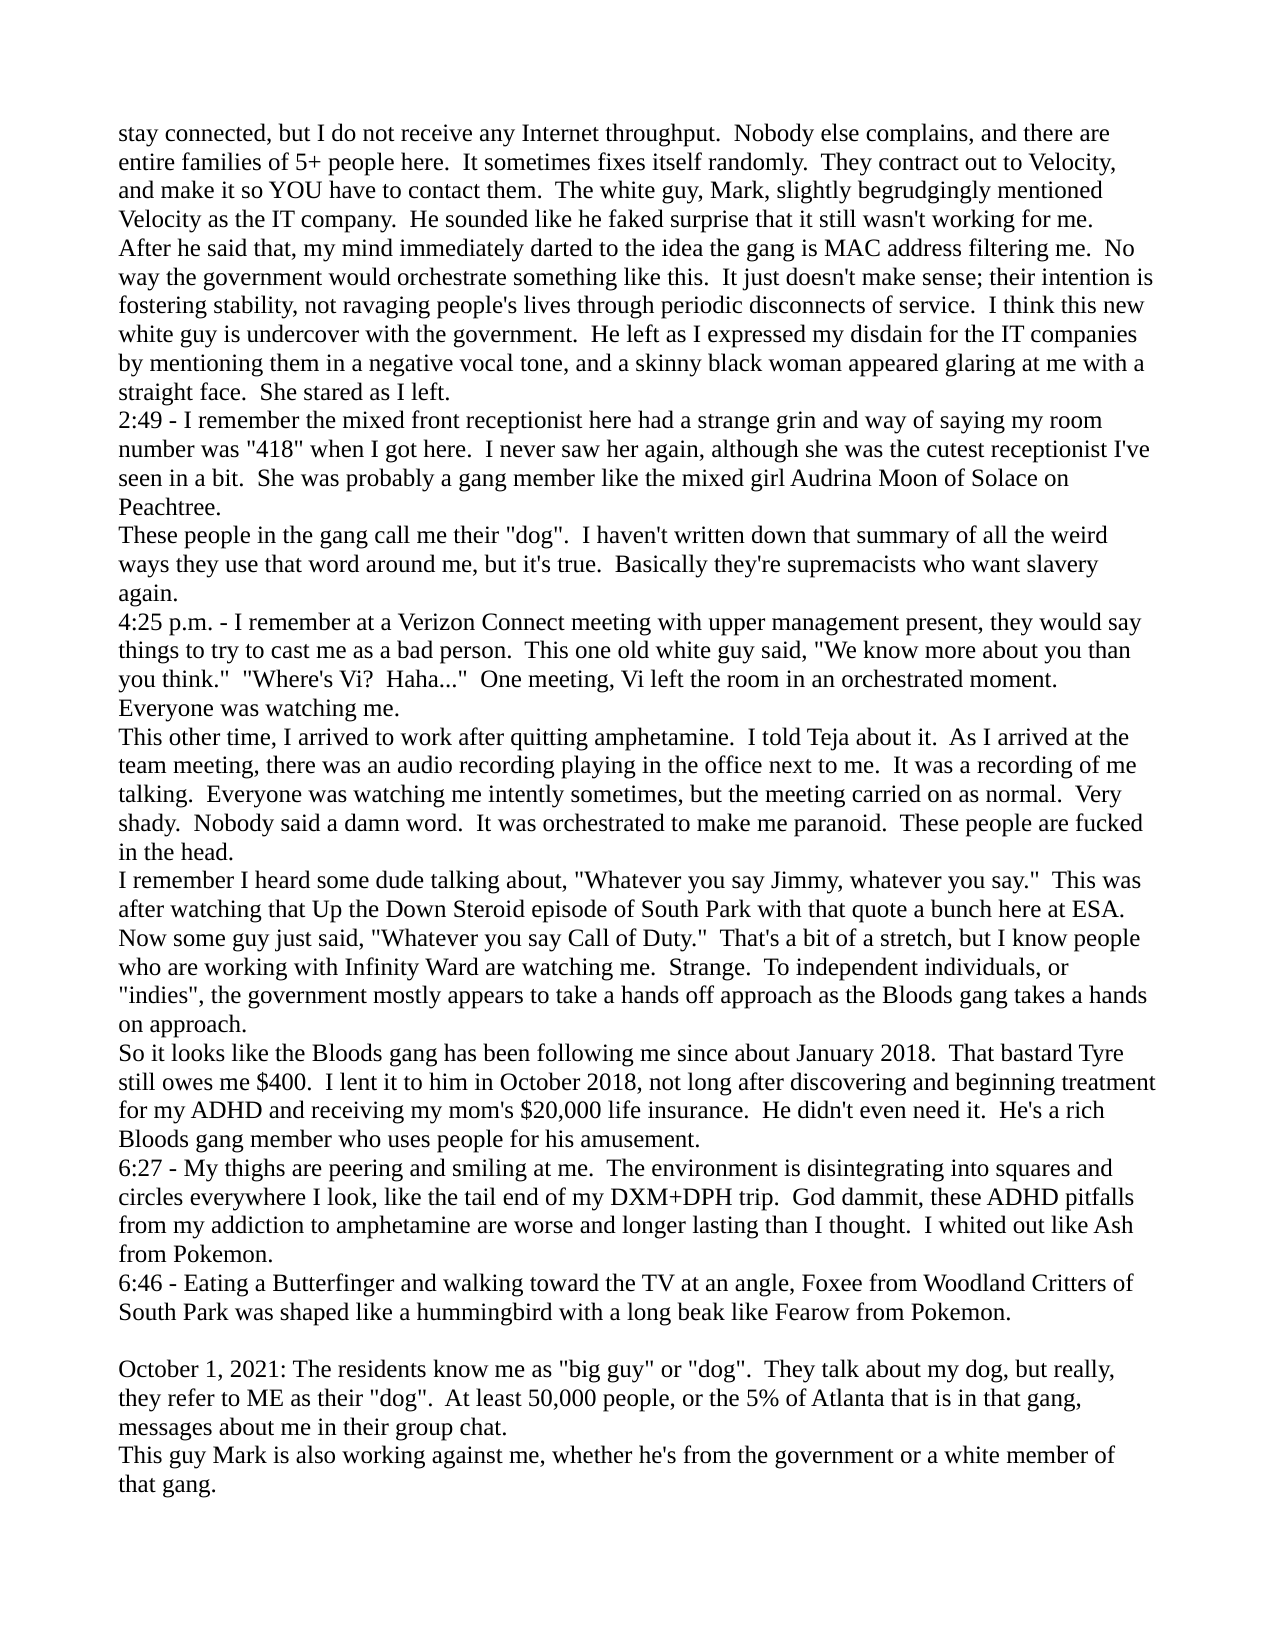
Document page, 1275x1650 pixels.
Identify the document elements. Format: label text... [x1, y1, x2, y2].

text 4:25 p.m. - I remember at a Verizon Connect meeting with upper management present, they would say things to try to cast me as a bad person. This one old white guy said, "We know more about you than you think." "Where's Vi? Haha..." One meeting, Vi left the room in an orchestrated moment. Everyone was watching me. [118, 607, 1157, 722]
text 6:46 - Eating a Butterfinger and walking toward the TV at an angle, Foxee from Woodland Critters of South Park was shaped like a hummingbird with a long beak like Fearow from Pokemon. [118, 1268, 1157, 1326]
text So it looks like the Bloods gang has been following me since about January 2018. That bastard Tyre still owes me $400. I lent it to him in October 2018, not long after discovering and beginning treatment for my ADHD and receiving my mom's $20,000 life insurance. He didn't even need it. He's a rich Bloods gang member who uses people for his amusement. [118, 1038, 1157, 1153]
text I remember I heard some dude talking about, "Whatever you say Jimmy, whatever you say." This was after watching that Up the Down Steroid episode of South Park with that quote a bunch here at ESA. Now some guy just said, "Whatever you say Call of Duty." That's a bit of a stretch, but I know people who are working with Infinity Ward are watching me. Strange. To independent individuals, or "indies", the government mostly appears to take a hands off approach as the Bloods gang takes a hands on approach. [118, 866, 1157, 1038]
text October 1, 2021: The residents know me as "big guy" or "dog". They talk about my dog, but really, they refer to ME as their "dog". At least 50,000 people, or the 5% of Atlanta that is in that gang, messages about me in their group chat. [118, 1354, 1157, 1441]
text stay connected, but I do not receive any Internet throughput. Nobody else complains, and there are entire families of 5+ people here. It sometimes fixes itself randomly. They contract out to Velocity, and make it so YOU have to contact them. The white guy, Mark, slightly begrudgingly mentioned Velocity as the IT company. He sounded like he faked surprise that it still wasn't working for me. After he said that, my mind immediately darted to the idea the gang is MAC address filtering me. No way the government would orchestrate something like this. It just doesn't make sense; their intention is fostering stability, not ravaging people's lives through periodic disconnects of service. I think this new white guy is undercover with the government. He left as I expressed my disdain for the IT companies by mentioning them in a negative vocal tone, and a skinny black woman appeared glaring at me with a straight face. She stared as I left. [118, 118, 1157, 406]
text 2:49 - I remember the mixed front receptionist here had a strange grin and way of saying my room number was "418" when I got here. I never saw her again, although she was the cutest receptionist I've seen in a bit. She was probably a gang member like the mixed girl Audrina Moon of Solace on Peachtree. [118, 406, 1157, 521]
text These people in the gang call me their "dog". I haven't written down that summary of all the weird ways they use that word around me, but it's true. Basically they're supremacists who want slavery again. [118, 521, 1157, 607]
text 6:27 - My thighs are peering and smiling at me. The environment is disintegrating into squares and circles everywhere I look, like the tail end of my DXM+DPH trip. God dammit, these ADHD pitfalls from my addiction to amphetamine are worse and longer lasting than I thought. I whited out like Ash from Pokemon. [118, 1153, 1157, 1268]
text This other time, I arrived to work after quitting amphetamine. I told Teja about it. As I arrived at the team meeting, there was an audio recording playing in the office next to me. It was a recording of me talking. Everyone was watching me intently sometimes, but the meeting carried on as normal. Very shady. Nobody said a damn word. It was orchestrated to make me paranoid. These people are fucked in the head. [118, 722, 1157, 866]
text This guy Mark is also working against me, whether he's from the government or a white member of that gang. [118, 1441, 1157, 1498]
